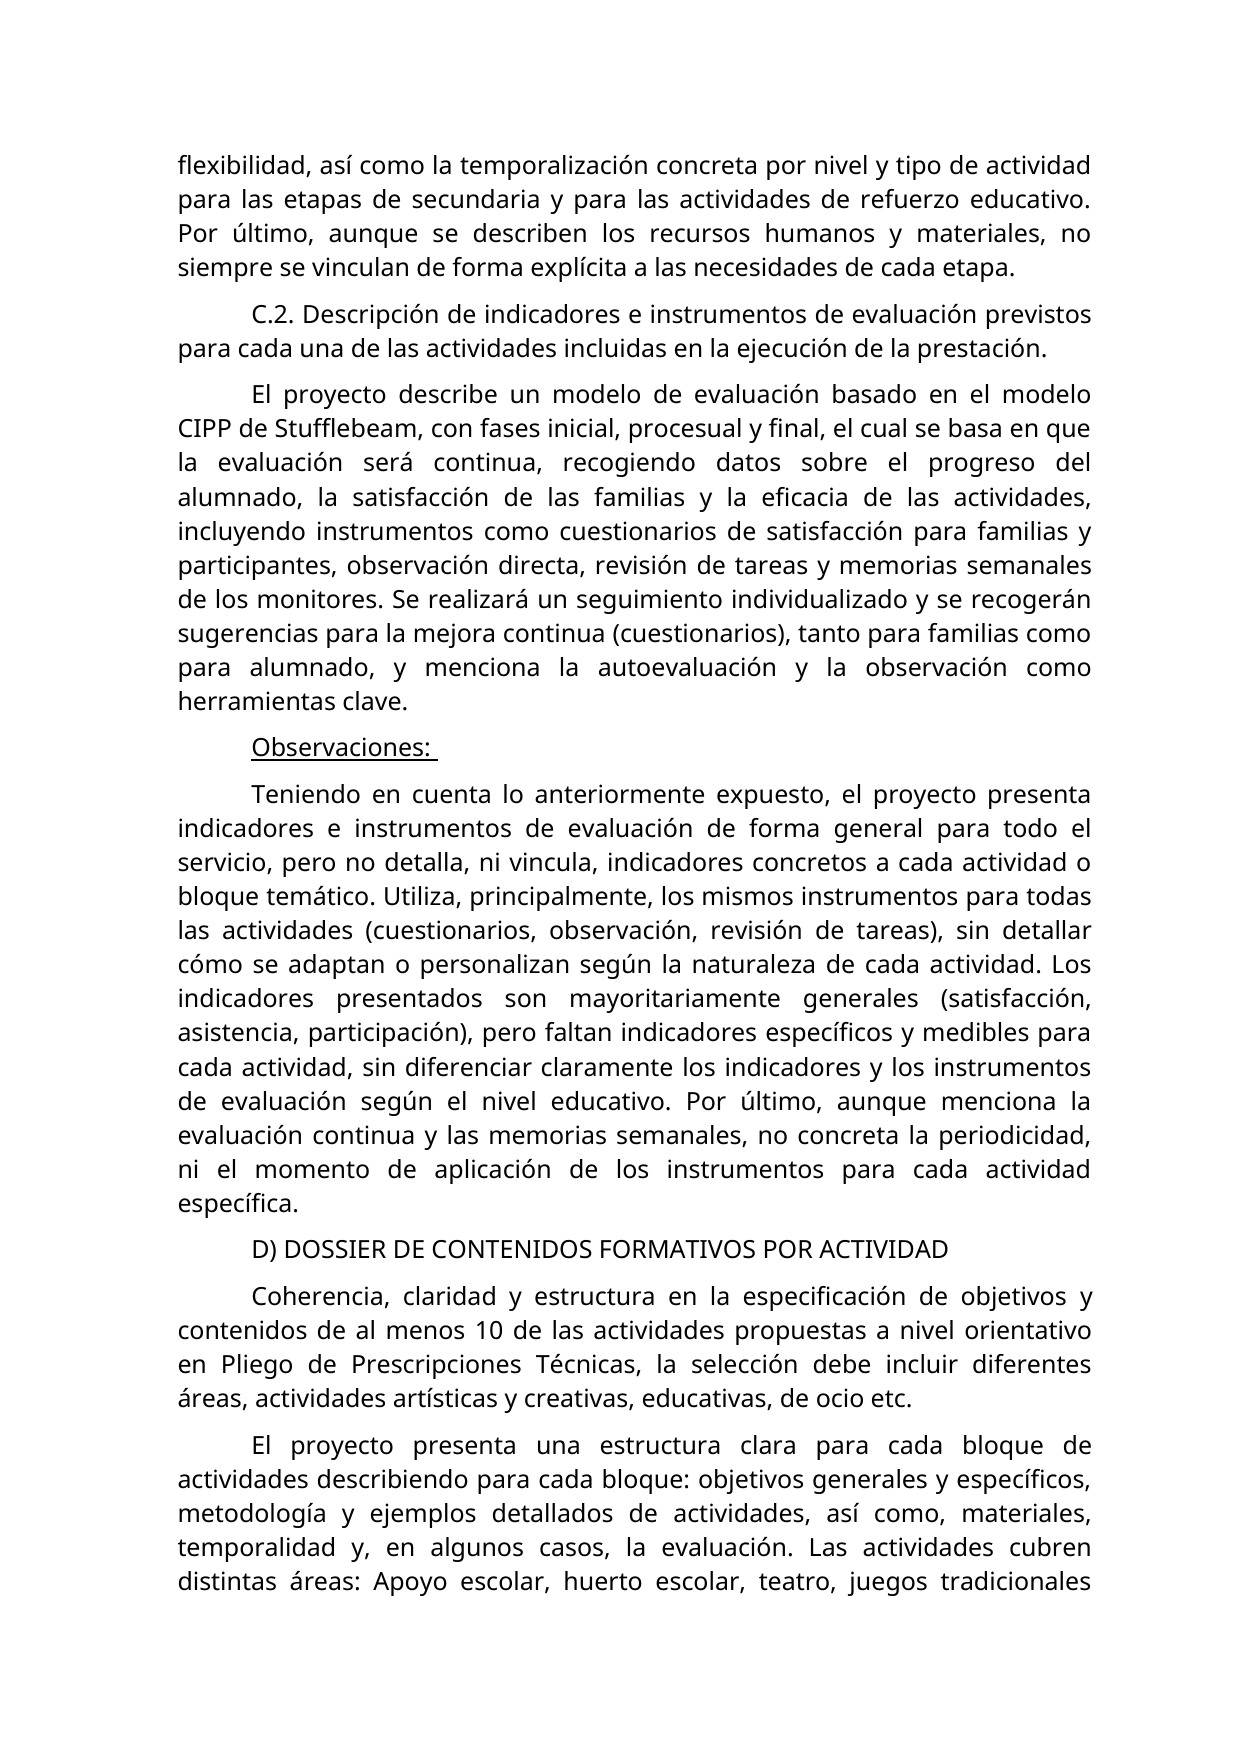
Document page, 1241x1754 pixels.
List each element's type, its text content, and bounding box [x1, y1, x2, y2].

text El proyecto describe un modelo de evaluación basado en el modelo CIPP de Stufflebeam, con fases inicial, procesual y final, el cual se basa en que la evaluación será continua, recogiendo datos sobre el progreso del alumnado, la satisfacción de las familias y la eficacia de las actividades, incluyendo instrumentos como cuestionarios de satisfacción para familias y participantes, observación directa, revisión de tareas y memorias semanales de los monitores. Se realizará un seguimiento individualizado y se recogerán sugerencias para la mejora continua (cuestionarios), tanto para familias como para alumnado, y menciona la autoevaluación y la observación como herramientas clave. [177, 377, 1093, 718]
text Teniendo en cuenta lo anteriormente expuesto, el proyecto presenta indicadores e instrumentos de evaluación de forma general para todo el servicio, pero no detalla, ni vincula, indicadores concretos a cada actividad o bloque temático. Utiliza, principalmente, los mismos instrumentos para todas las actividades (cuestionarios, observación, revisión de tareas), sin detallar cómo se adaptan o personalizan según la naturaleza de cada actividad. Los indicadores presentados son mayoritariamente generales (satisfacción, asistencia, participación), pero faltan indicadores específicos y medibles para cada actividad, sin diferenciar claramente los indicadores y los instrumentos de evaluación según el nivel educativo. Por último, aunque menciona la evaluación continua y las memorias semanales, no concreta la periodicidad, ni el momento de aplicación de los instrumentos para cada actividad específica. [177, 777, 1093, 1219]
text El proyecto presenta una estructura clara para cada bloque de actividades describiendo para cada bloque: objetivos generales y específicos, metodología y ejemplos detallados de actividades, así como, materiales, temporalidad y, en algunos casos, la evaluación. Las actividades cubren distintas áreas: Apoyo escolar, huerto escolar, teatro, juegos tradicionales [177, 1427, 1093, 1598]
text D) DOSSIER DE CONTENIDOS FORMATIVOS POR ACTIVIDAD [177, 1232, 1093, 1266]
text Observaciones: [177, 730, 1093, 764]
text flexibilidad, así como la temporalización concreta por nivel y tipo de actividad para las etapas de secundaria y para las actividades de refuerzo educativo. Por último, aunque se describen los recursos humanos y materiales, no siempre se vinculan de forma explícita a las necesidades de cada etapa. [177, 148, 1093, 284]
text Coherencia, claridad y estructura en la especificación de objetivos y contenidos de al menos 10 de las actividades propuestas a nivel orientativo en Pliego de Prescripciones Técnicas, la selección debe incluir diferentes áreas, actividades artísticas y creativas, educativas, de ocio etc. [177, 1278, 1093, 1415]
text C.2. Descripción de indicadores e instrumentos de evaluación previstos para cada una de las actividades incluidas en la ejecución de la prestación. [177, 296, 1093, 364]
